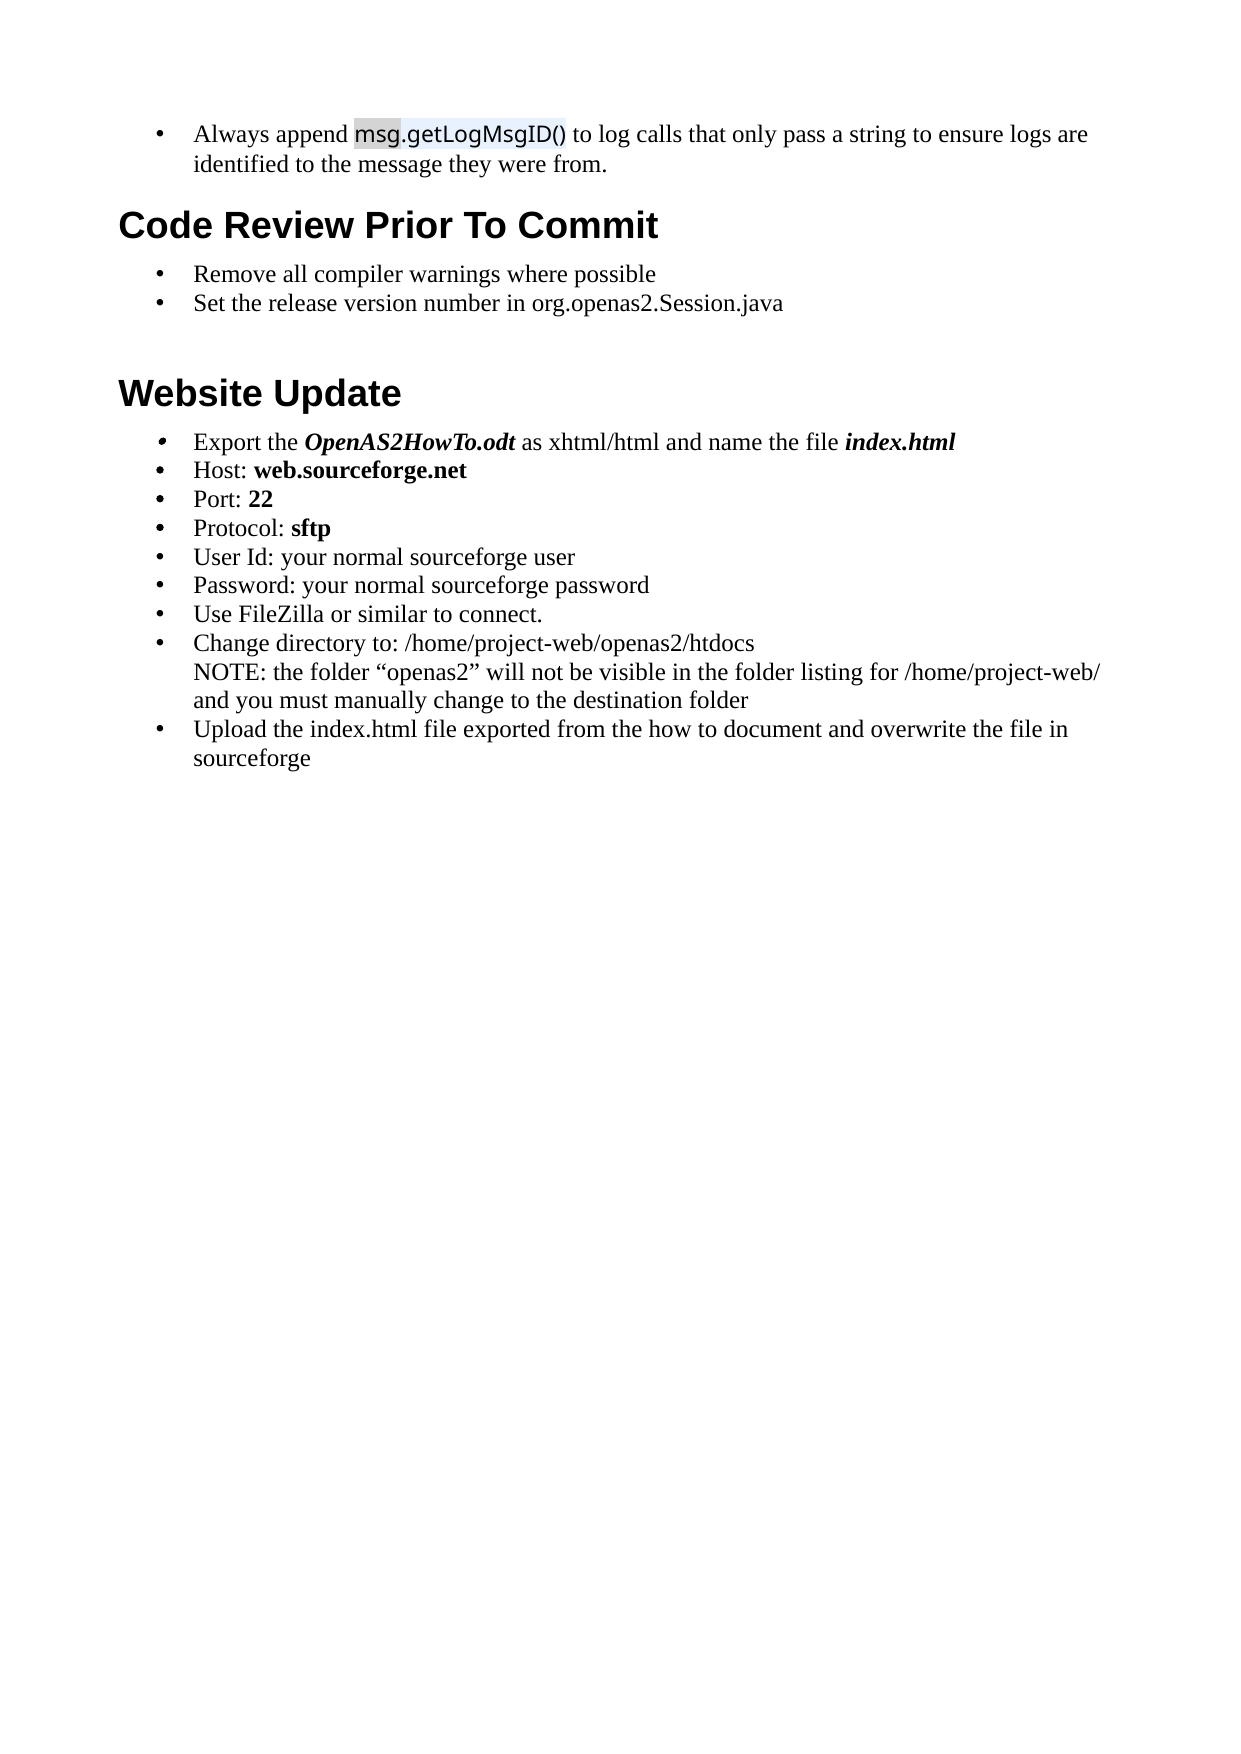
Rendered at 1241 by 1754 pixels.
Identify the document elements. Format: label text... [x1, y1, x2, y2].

list Upload the index.html file exported from the how to document and overwrite the file in sourceforge [156, 714, 1122, 772]
list Change directory to: /home/project-web/openas2/htdocs NOTE: the folder “openas2” will not be visible in the folder listing for /home/project-web/ and you must manually change to the destination folder [156, 628, 1122, 714]
list Password: your normal sourceforge password [156, 570, 1122, 599]
list Host: web.sourceforge.net [156, 455, 1122, 484]
list Port: 22 [156, 484, 1122, 513]
list Always append msg.getLogMsgID() to log calls that only pass a string to ensure logs are identified to the message they were from. [156, 118, 1122, 178]
list Export the OpenAS2HowTo.odt as xhtml/html and name the file index.html [156, 427, 1122, 455]
list User Id: your normal sourceforge user [156, 542, 1122, 570]
list Remove all compiler warnings where possible [156, 259, 1122, 288]
list Protocol: sftp [156, 513, 1122, 542]
subtitle Website Update [118, 371, 1122, 414]
list Set the release version number in org.openas2.Session.java [156, 288, 1122, 317]
subtitle Code Review Prior To Commit [118, 203, 1122, 247]
list Use FileZilla or similar to connect. [156, 599, 1122, 628]
